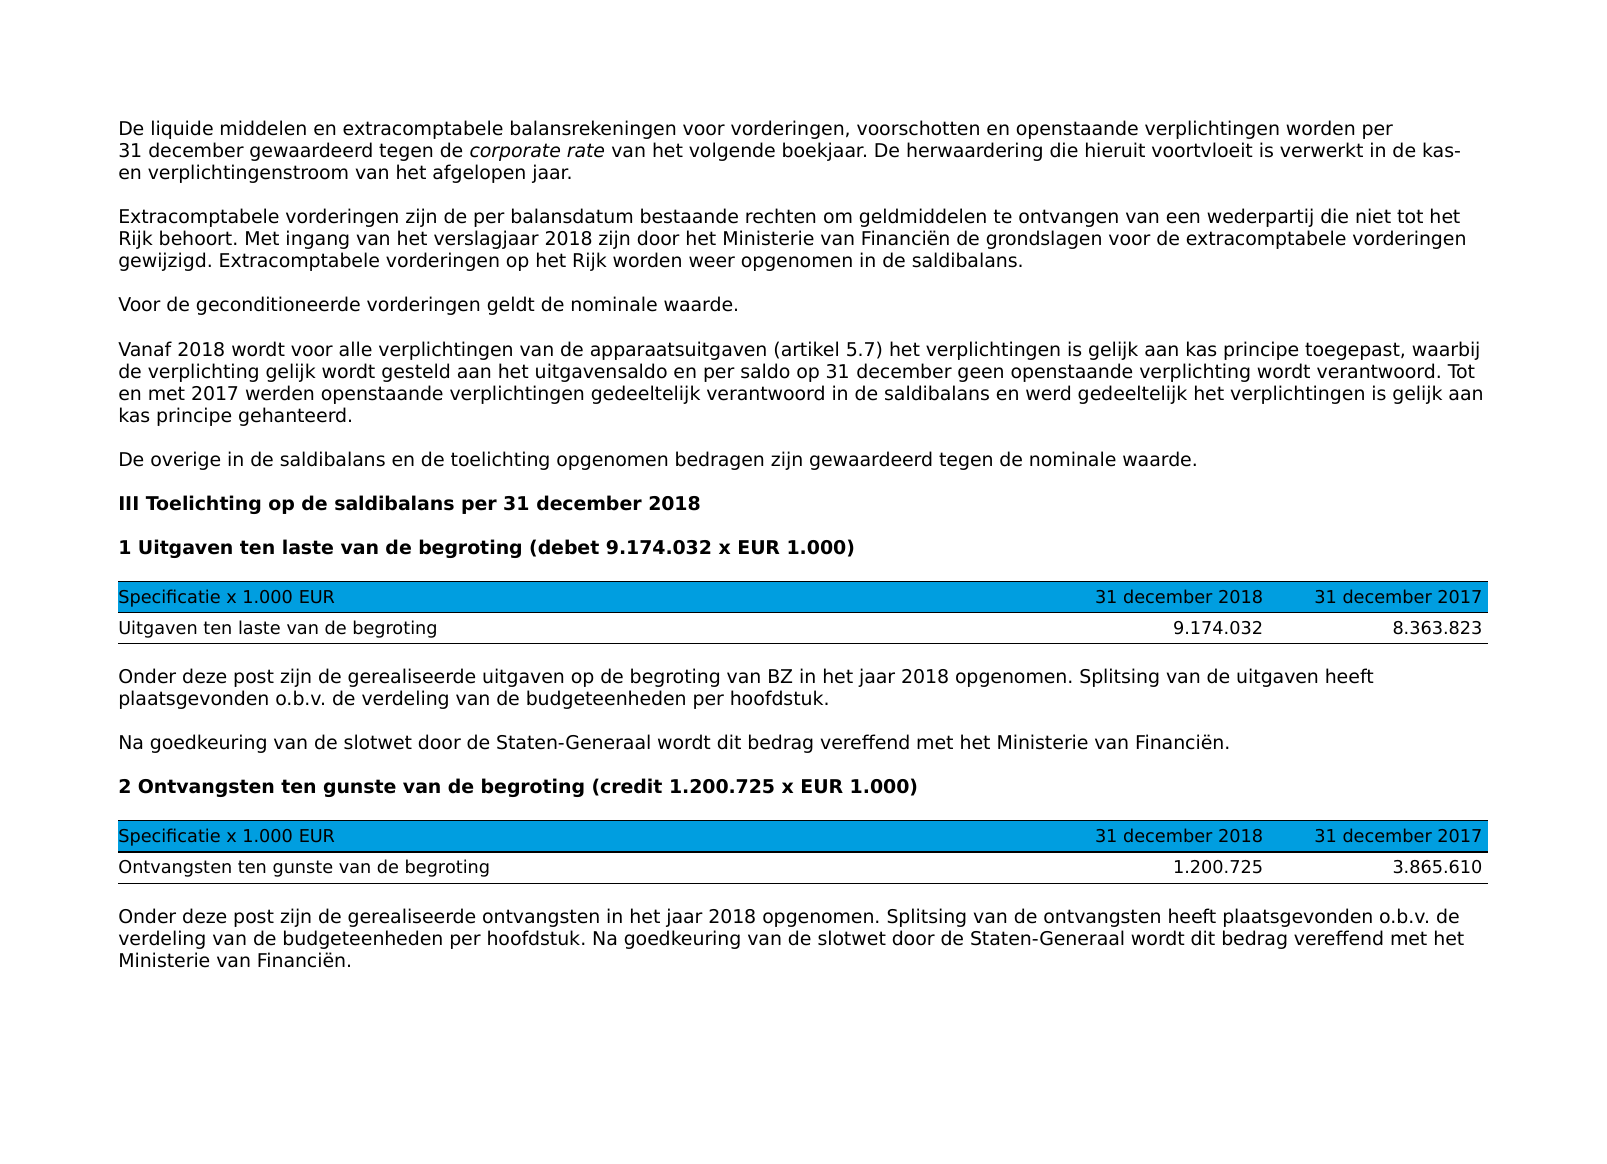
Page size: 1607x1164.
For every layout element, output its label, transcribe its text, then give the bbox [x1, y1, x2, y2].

subtitle III Toelichting op de saldibalans per 31 december 2018 [118, 493, 1488, 515]
subtitle 2 Ontvangsten ten gunste van de begroting (credit 1.200.725 x EUR 1.000) [118, 776, 1488, 798]
text De liquide middelen en extracomptabele balansrekeningen voor vorderingen, voorschotten en openstaande verplichtingen worden per 31 december gewaardeerd tegen de corporate rate van het volgende boekjaar. De herwaardering die hieruit voortvloeit is verwerkt in de kas- en verplichtingenstroom van het afgelopen jaar. [118, 118, 1488, 184]
table_header Specificatie x 1.000 EUR [118, 821, 1050, 851]
table_header 31 december 2017 [1269, 821, 1488, 851]
table_header 31 december 2017 [1269, 582, 1488, 612]
text Vanaf 2018 wordt voor alle verplichtingen van de apparaatsuitgaven (artikel 5.7) het verplichtingen is gelijk aan kas principe toegepast, waarbij de verplichting gelijk wordt gesteld aan het uitgavensaldo en per saldo op 31 december geen openstaande verplichting wordt verantwoord. Tot en met 2017 werden openstaande verplichtingen gedeeltelijk verantwoord in de saldibalans en werd gedeeltelijk het verplichtingen is gelijk aan kas principe gehanteerd. [118, 338, 1488, 426]
text Voor de geconditioneerde vorderingen geldt de nominale waarde. [118, 294, 1488, 316]
text Onder deze post zijn de gerealiseerde uitgaven op de begroting van BZ in het jaar 2018 opgenomen. Splitsing van de uitgaven heeft plaatsgevonden o.b.v. de verdeling van de budgeteenheden per hoofdstuk. [118, 666, 1488, 710]
table_cell 1.200.725 [1050, 853, 1269, 882]
table_cell 9.174.032 [1050, 613, 1269, 643]
table_header Specificatie x 1.000 EUR [118, 582, 1050, 612]
text Onder deze post zijn de gerealiseerde ontvangsten in het jaar 2018 opgenomen. Splitsing van de ontvangsten heeft plaatsgevonden o.b.v. de verdeling van de budgeteenheden per hoofdstuk. Na goedkeuring van de slotwet door de Staten-Generaal wordt dit bedrag vereffend met het Ministerie van Financiën. [118, 906, 1488, 972]
table_cell Uitgaven ten laste van de begroting [118, 613, 1050, 643]
table_cell Ontvangsten ten gunste van de begroting [118, 853, 1050, 882]
subtitle 1 Uitgaven ten laste van de begroting (debet 9.174.032 x EUR 1.000) [118, 537, 1488, 559]
text Na goedkeuring van de slotwet door de Staten-Generaal wordt dit bedrag vereffend met het Ministerie van Financiën. [118, 732, 1488, 754]
table_header 31 december 2018 [1050, 821, 1269, 851]
table_cell 8.363.823 [1269, 613, 1488, 643]
text De overige in de saldibalans en de toelichting opgenomen bedragen zijn gewaardeerd tegen de nominale waarde. [118, 449, 1488, 471]
table_cell 3.865.610 [1269, 853, 1488, 882]
table_header 31 december 2018 [1050, 582, 1269, 612]
text Extracomptabele vorderingen zijn de per balansdatum bestaande rechten om geldmiddelen te ontvangen van een wederpartij die niet tot het Rijk behoort. Met ingang van het verslagjaar 2018 zijn door het Ministerie van Financiën de grondslagen voor de extracomptabele vorderingen gewijzigd. Extracomptabele vorderingen op het Rijk worden weer opgenomen in de saldibalans. [118, 206, 1488, 272]
